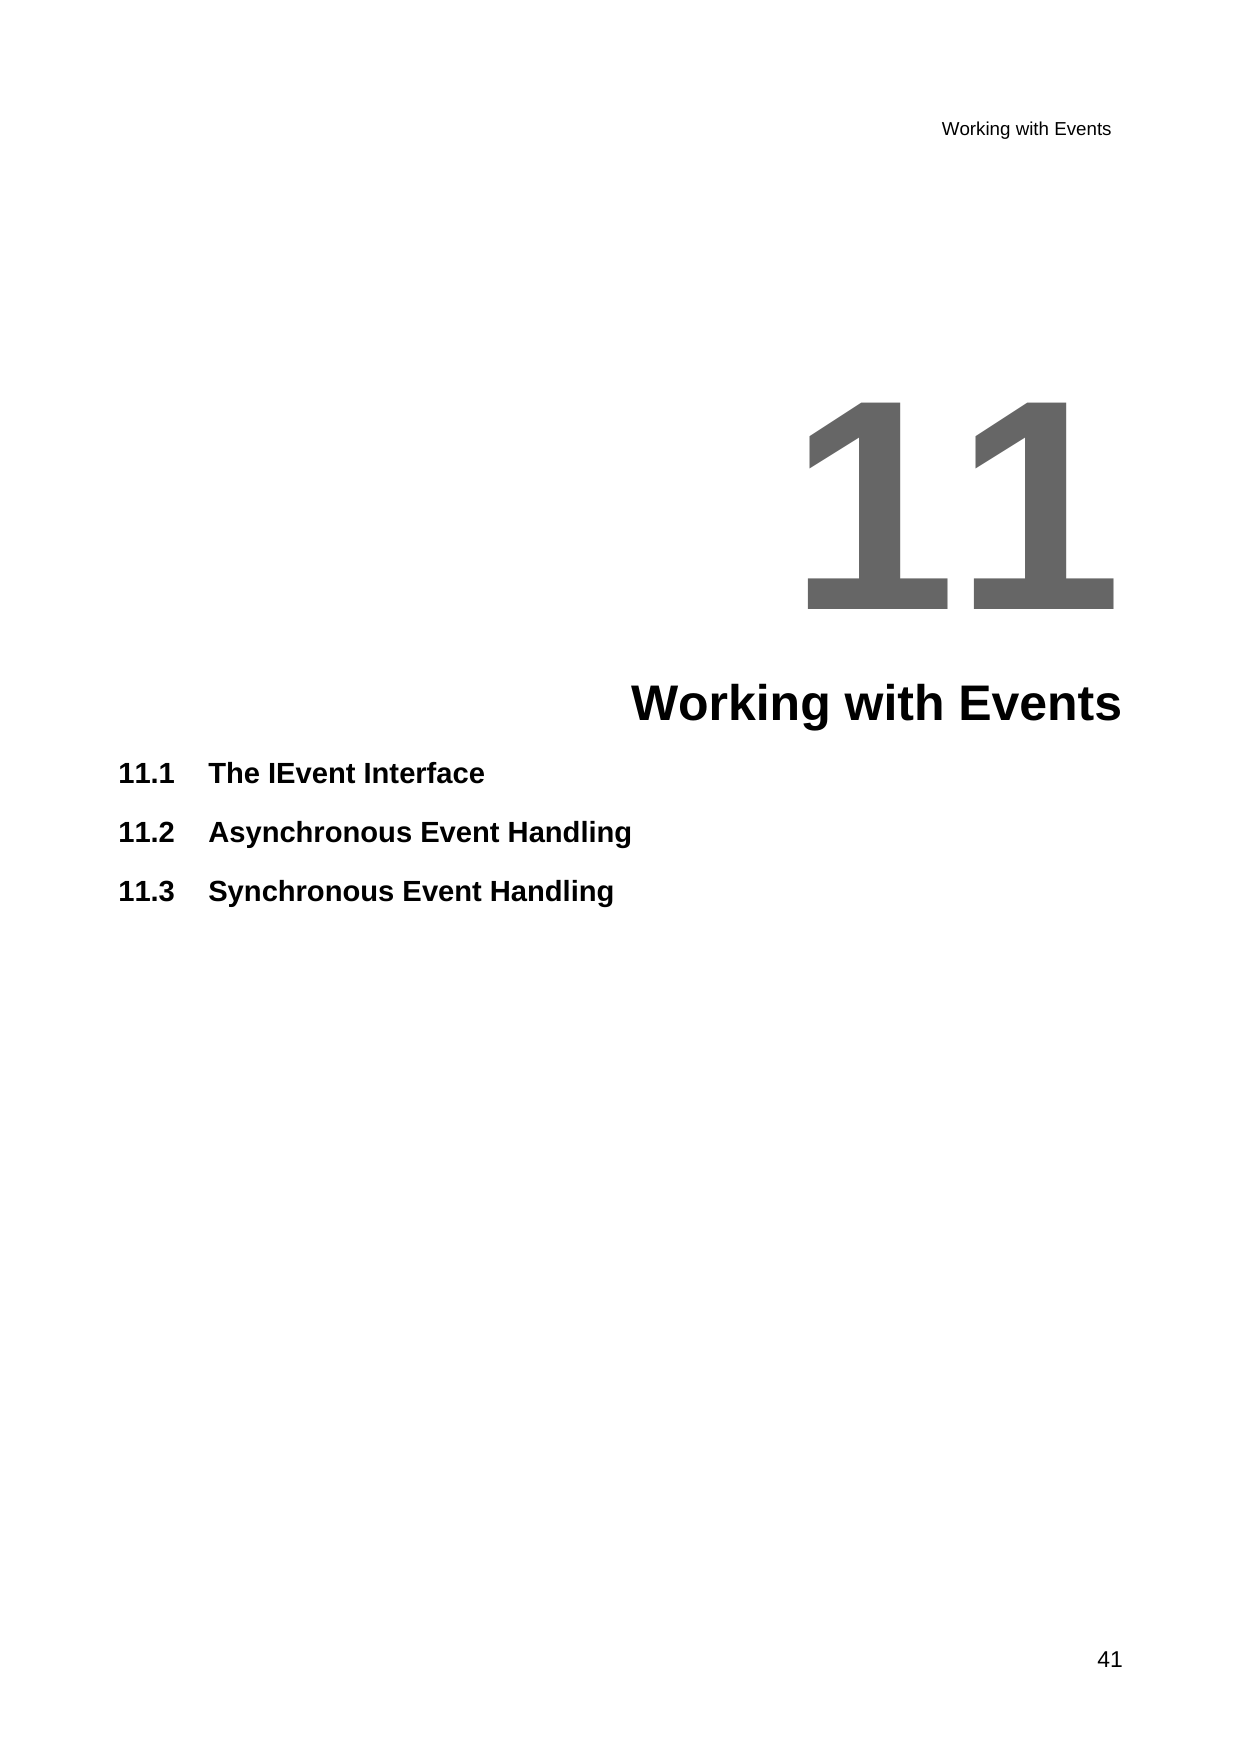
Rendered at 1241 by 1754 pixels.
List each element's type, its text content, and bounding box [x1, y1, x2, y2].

subtitle Synchronous Event Handling [118, 874, 1122, 908]
subtitle Asynchronous Event Handling [118, 815, 1122, 849]
subtitle The IEvent Interface [118, 756, 1122, 790]
subtitle Working with Events [81, 328, 1122, 731]
